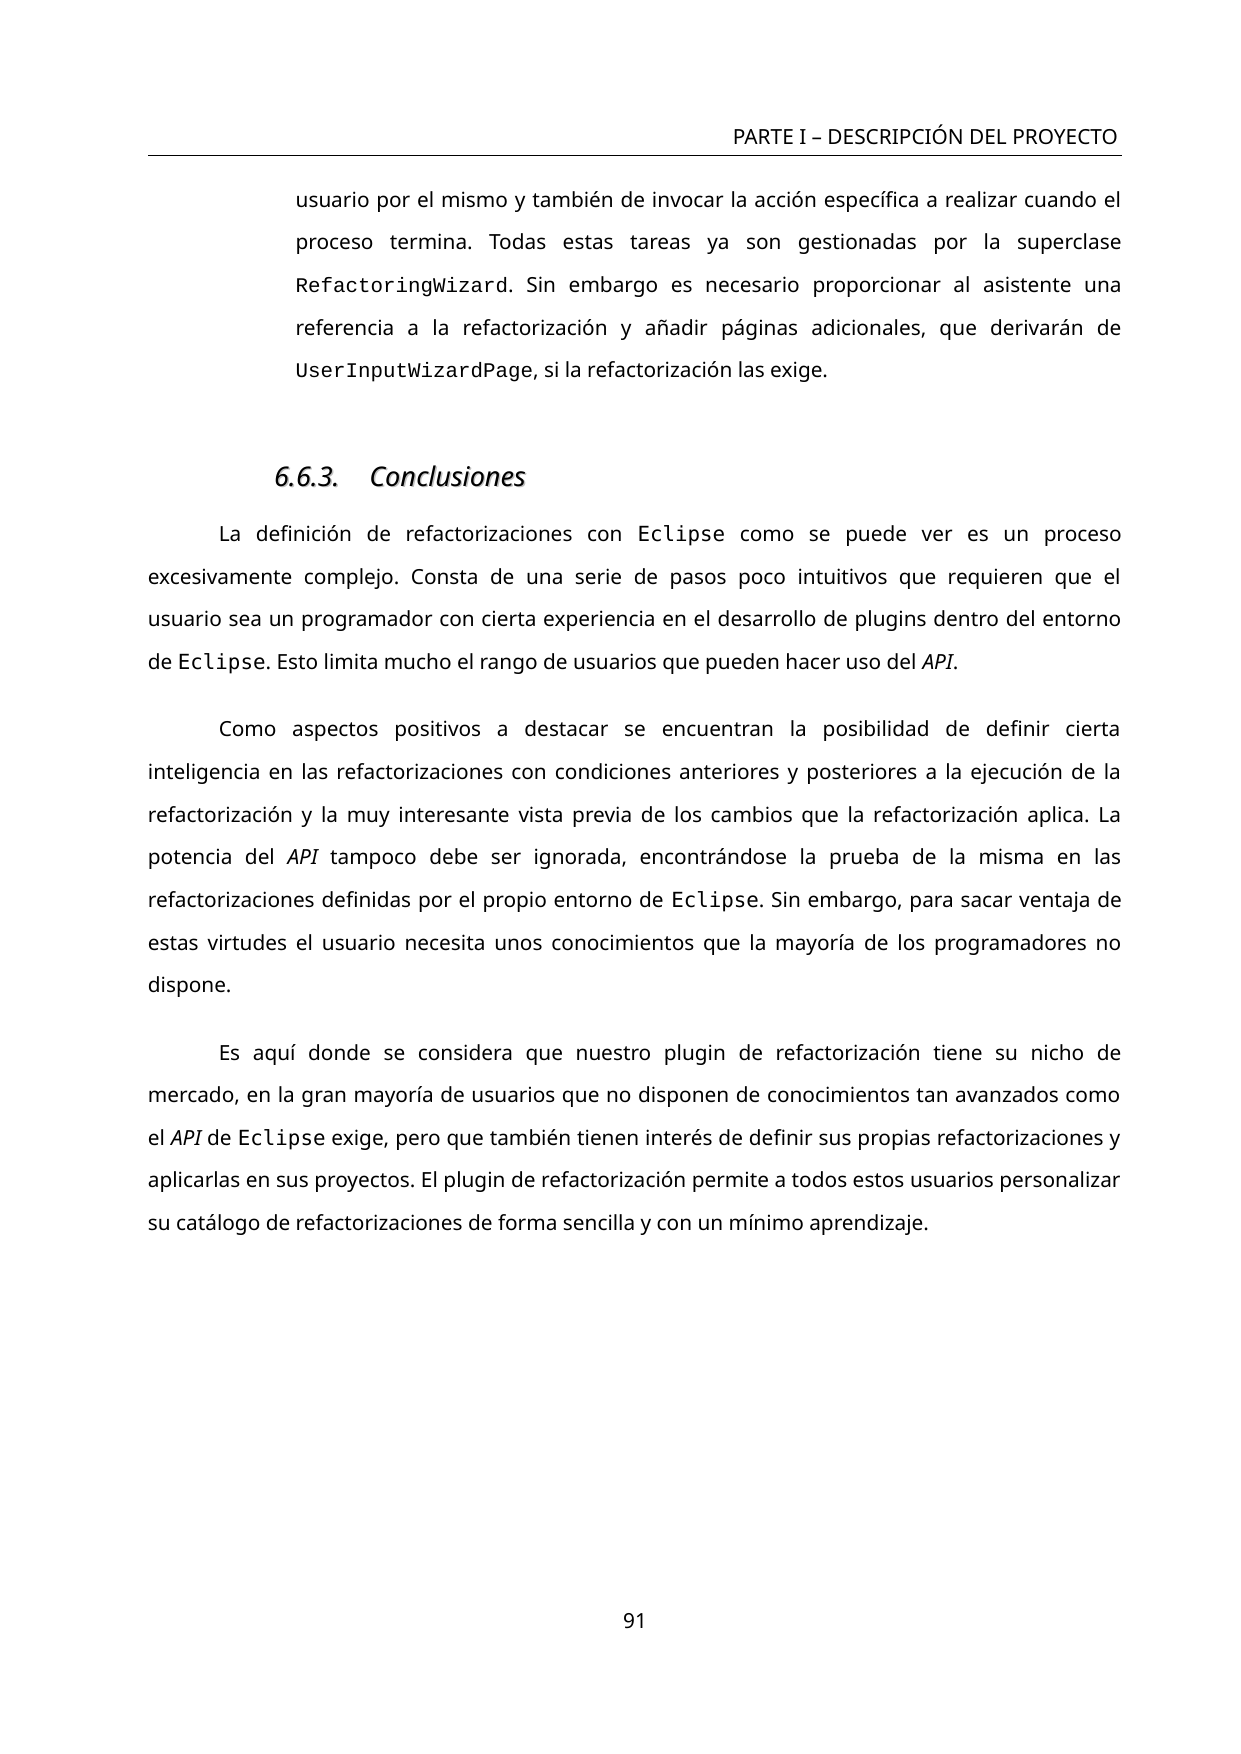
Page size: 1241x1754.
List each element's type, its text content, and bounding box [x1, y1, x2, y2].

text Como aspectos positivos a destacar se encuentran la posibilidad de definir cierta inteligencia en las refactorizaciones con condiciones anteriores y posteriores a la ejecución de la refactorización y la muy interesante vista previa de los cambios que la refactorización aplica. La potencia del API tampoco debe ser ignorada, encontrándose la prueba de la misma en las refactorizaciones definidas por el propio entorno de Eclipse. Sin embargo, para sacar ventaja de estas virtudes el usuario necesita unos conocimientos que la mayoría de los programadores no dispone. [148, 714, 1122, 999]
list usuario por el mismo y también de invocar la acción específica a realizar cuando el proceso termina. Todas estas tareas ya son gestionadas por la superclase RefactoringWizard. Sin embargo es necesario proporcionar al asistente una referencia a la refactorización y añadir páginas adicionales, que derivarán de UserInputWizardPage, si la refactorización las exige. [258, 185, 1122, 384]
text Es aquí donde se considera que nuestro plugin de refactorización tiene su nicho de mercado, en la gran mayoría de usuarios que no disponen de conocimientos tan avanzados como el API de Eclipse exige, pero que también tienen interés de definir sus propias refactorizaciones y aplicarlas en sus proyectos. El plugin de refactorización permite a todos estos usuarios personalizar su catálogo de refactorizaciones de forma sencilla y con un mínimo aprendizaje. [148, 1038, 1122, 1237]
subtitle Conclusiones [339, 457, 1122, 494]
text La definición de refactorizaciones con Eclipse como se puede ver es un proceso excesivamente complejo. Consta de una serie de pasos poco intuitivos que requieren que el usuario sea un programador con cierta experiencia en el desarrollo de plugins dentro del entorno de Eclipse. Esto limita mucho el rango de usuarios que pueden hacer uso del API. [148, 519, 1122, 675]
